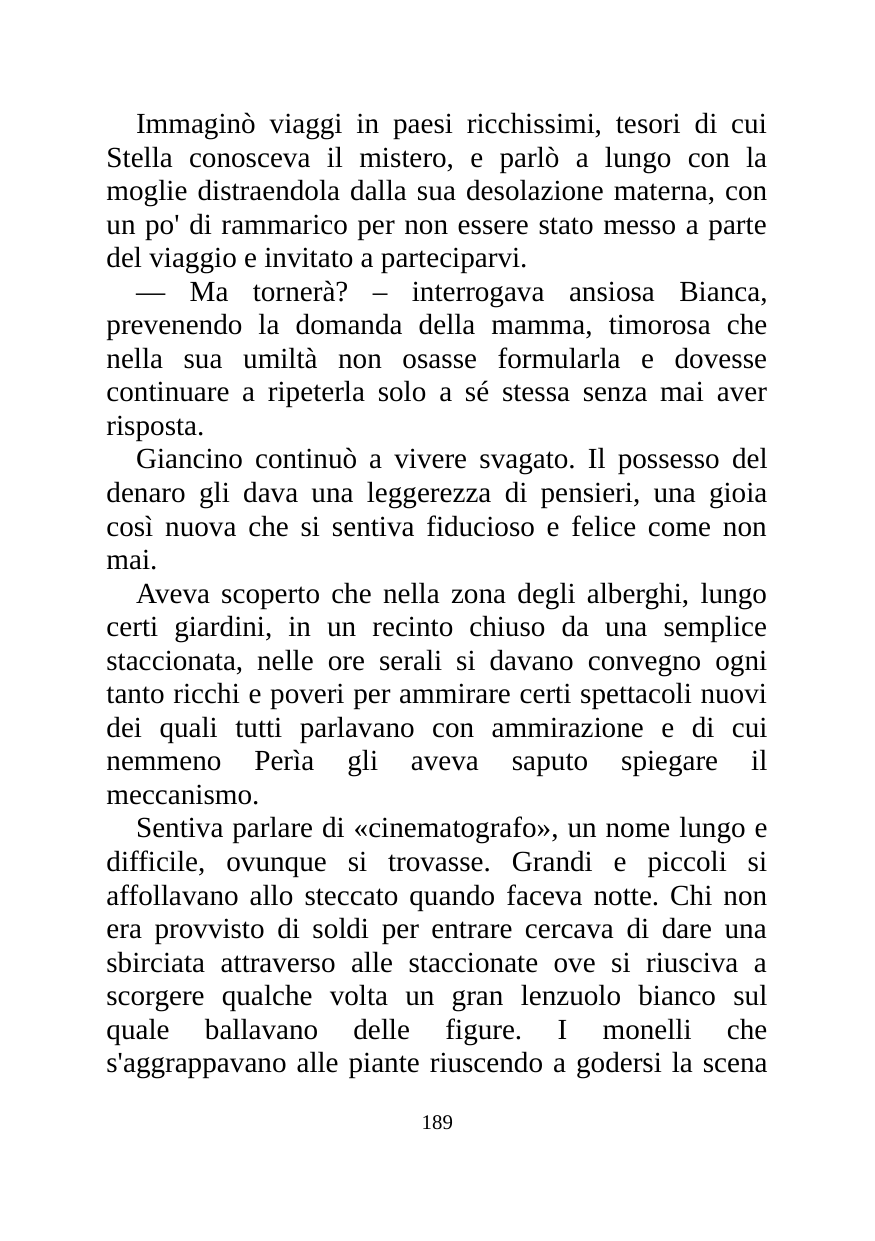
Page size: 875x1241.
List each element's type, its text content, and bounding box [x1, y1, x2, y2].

text Immaginò viaggi in paesi ricchissimi, tesori di cui Stella conosceva il mistero, e parlò a lungo con la moglie distraendola dalla sua desolazione materna, con un po' di rammarico per non essere stato messo a parte del viaggio e invitato a parteciparvi. [106, 106, 768, 274]
text — Ma tornerà? – interrogava ansiosa Bianca, prevenendo la domanda della mamma, timorosa che nella sua umiltà non osasse formularla e dovesse continuare a ripeterla solo a sé stessa senza mai aver risposta. [106, 274, 768, 442]
text Sentiva parlare di «cinematografo», un nome lungo e difficile, ovunque si trovasse. Grandi e piccoli si affollavano allo steccato quando faceva notte. Chi non era provvisto di soldi per entrare cercava di dare una sbirciata attraverso alle staccionate ove si riusciva a scorgere qualche volta un gran lenzuolo bianco sul quale ballavano delle figure. I monelli che s'aggrappavano alle piante riuscendo a godersi la scena [106, 811, 768, 1079]
text Aveva scoperto che nella zona degli alberghi, lungo certi giardini, in un recinto chiuso da una semplice staccionata, nelle ore serali si davano convegno ogni tanto ricchi e poveri per ammirare certi spettacoli nuovi dei quali tutti parlavano con ammirazione e di cui nemmeno Perìa gli aveva saputo spiegare il meccanismo. [106, 576, 768, 811]
text Giancino continuò a vivere svagato. Il possesso del denaro gli dava una leggerezza di pensieri, una gioia così nuova che si sentiva fiducioso e felice come non mai. [106, 442, 768, 576]
